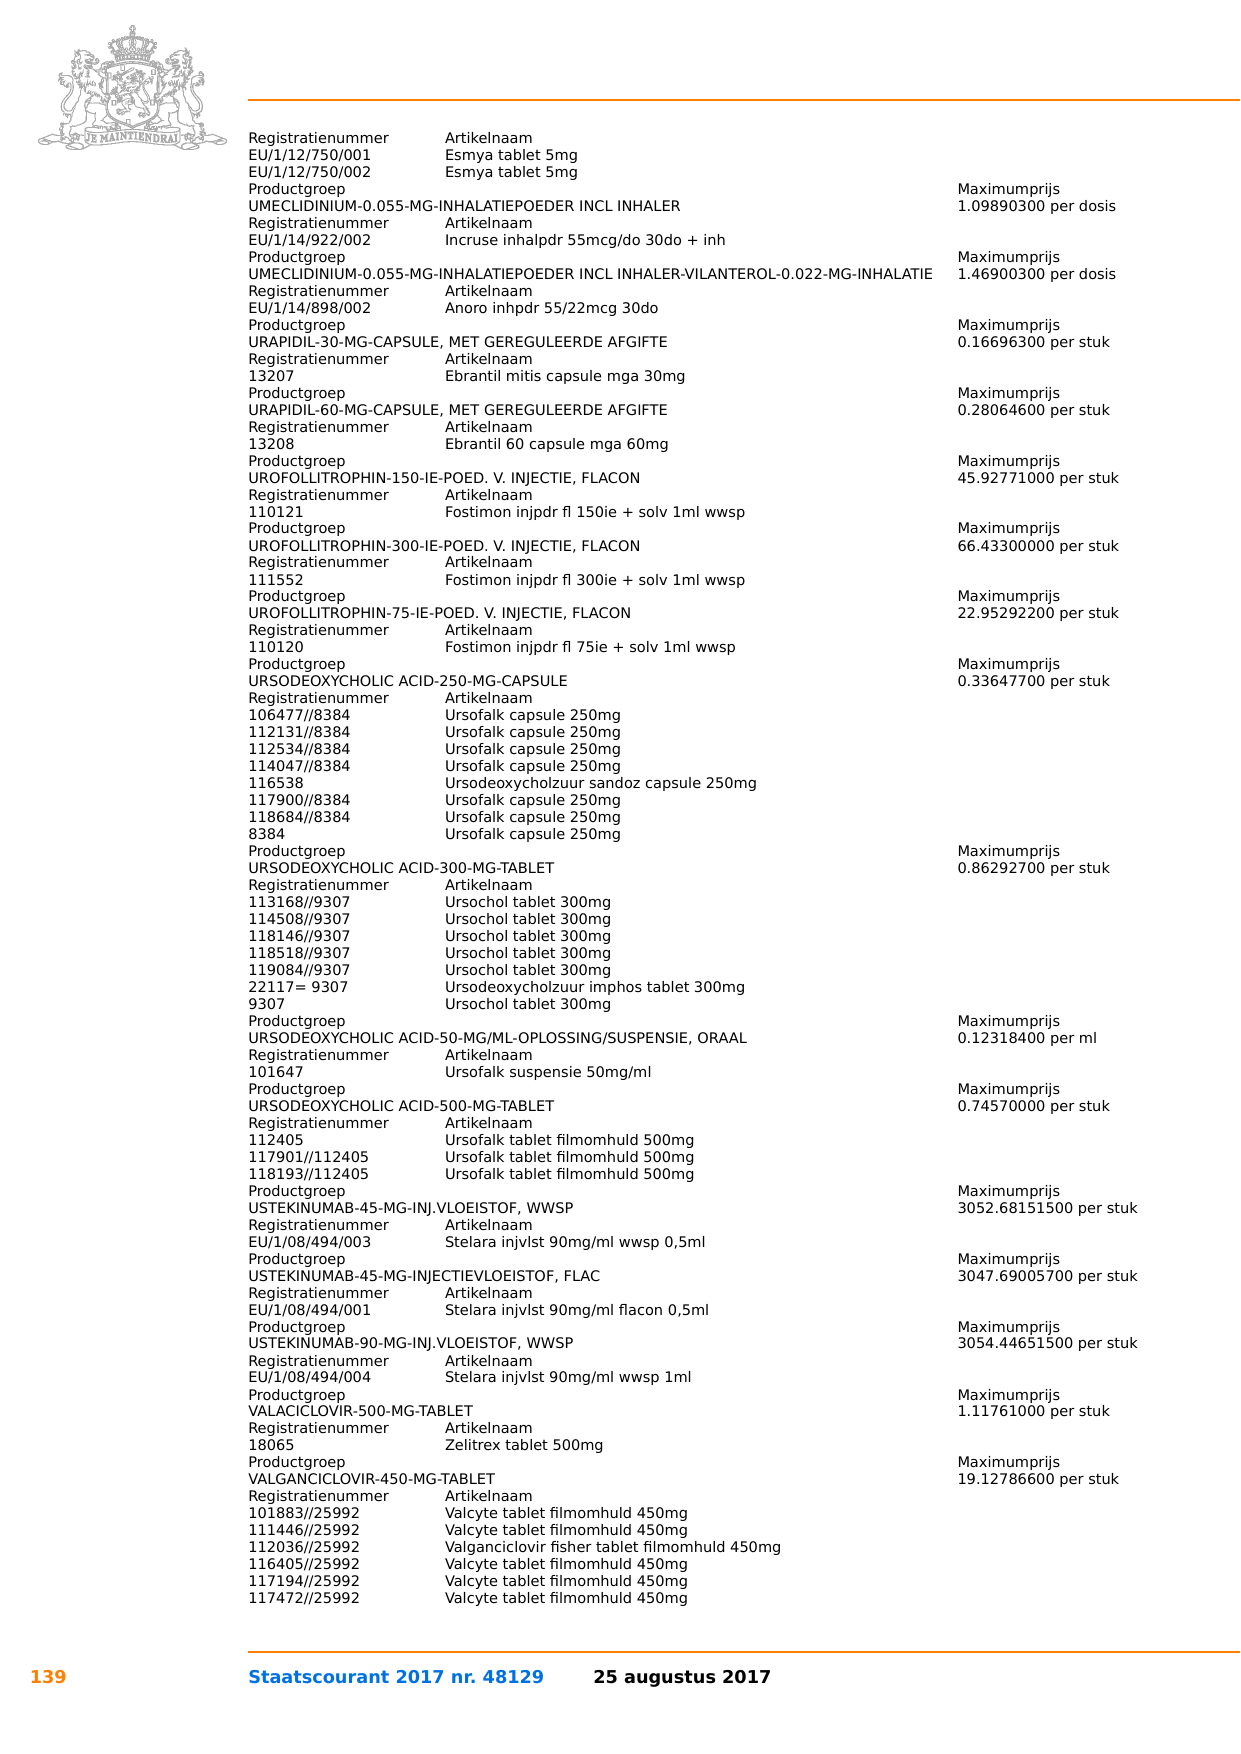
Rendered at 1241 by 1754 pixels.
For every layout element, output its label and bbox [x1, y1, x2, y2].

picture [38, 25, 227, 150]
